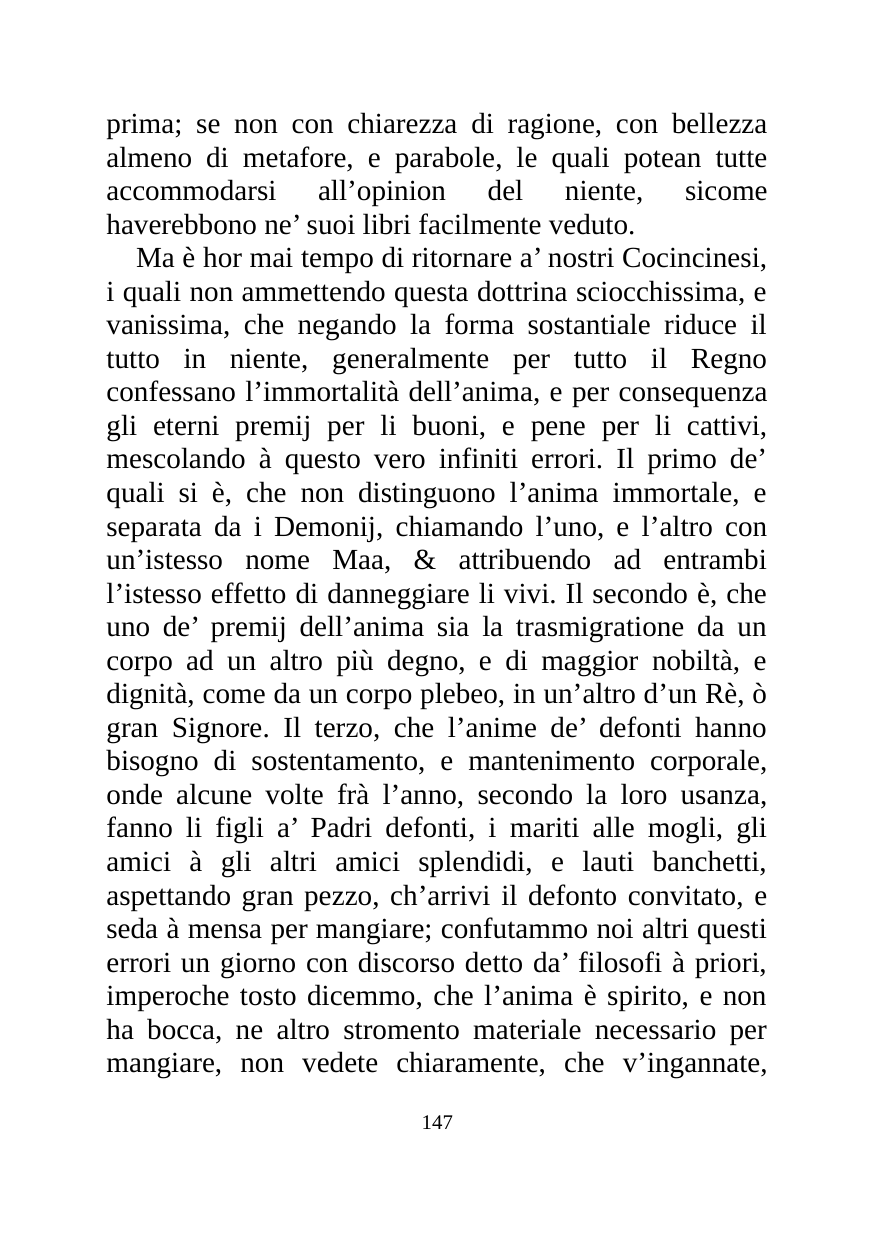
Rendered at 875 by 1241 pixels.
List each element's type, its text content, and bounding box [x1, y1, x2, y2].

text prima; se non con chiarezza di ragione, con bellezza almeno di metafore, e parabole, le quali potean tutte accommodarsi all’opinion del niente, sicome haverebbono ne’ suoi libri facilmente veduto. [106, 106, 768, 240]
text Ma è hor mai tempo di ritornare a’ nostri Cocincinesi, i quali non ammettendo questa dottrina sciocchissima, e vanissima, che negando la forma sostantiale riduce il tutto in niente, generalmente per tutto il Regno confessano l’immortalità dell’anima, e per consequenza gli eterni premij per li buoni, e pene per li cattivi, mescolando à questo vero infiniti errori. Il primo de’ quali si è, che non distinguono l’anima immortale, e separata da i Demonij, chiamando l’uno, e l’altro con un’istesso nome Maa, & attribuendo ad entrambi l’istesso effetto di danneggiare li vivi. Il secondo è, che uno de’ premij dell’anima sia la trasmigratione da un corpo ad un altro più degno, e di maggior nobiltà, e dignità, come da un corpo plebeo, in un’altro d’un Rè, ò gran Signore. Il terzo, che l’anime de’ defonti hanno bisogno di sostentamento, e mantenimento corporale, onde alcune volte frà l’anno, secondo la loro usanza, fanno li figli a’ Padri defonti, i mariti alle mogli, gli amici à gli altri amici splendidi, e lauti banchetti, aspettando gran pezzo, ch’arrivi il defonto convitato, e seda à mensa per mangiare; confutammo noi altri questi errori un giorno con discorso detto da’ filosofi à priori, imperoche tosto dicemmo, che l’anima è spirito, e non ha bocca, ne altro stromento materiale necessario per mangiare, non vedete chiaramente, che v’ingannate, [106, 240, 768, 1079]
